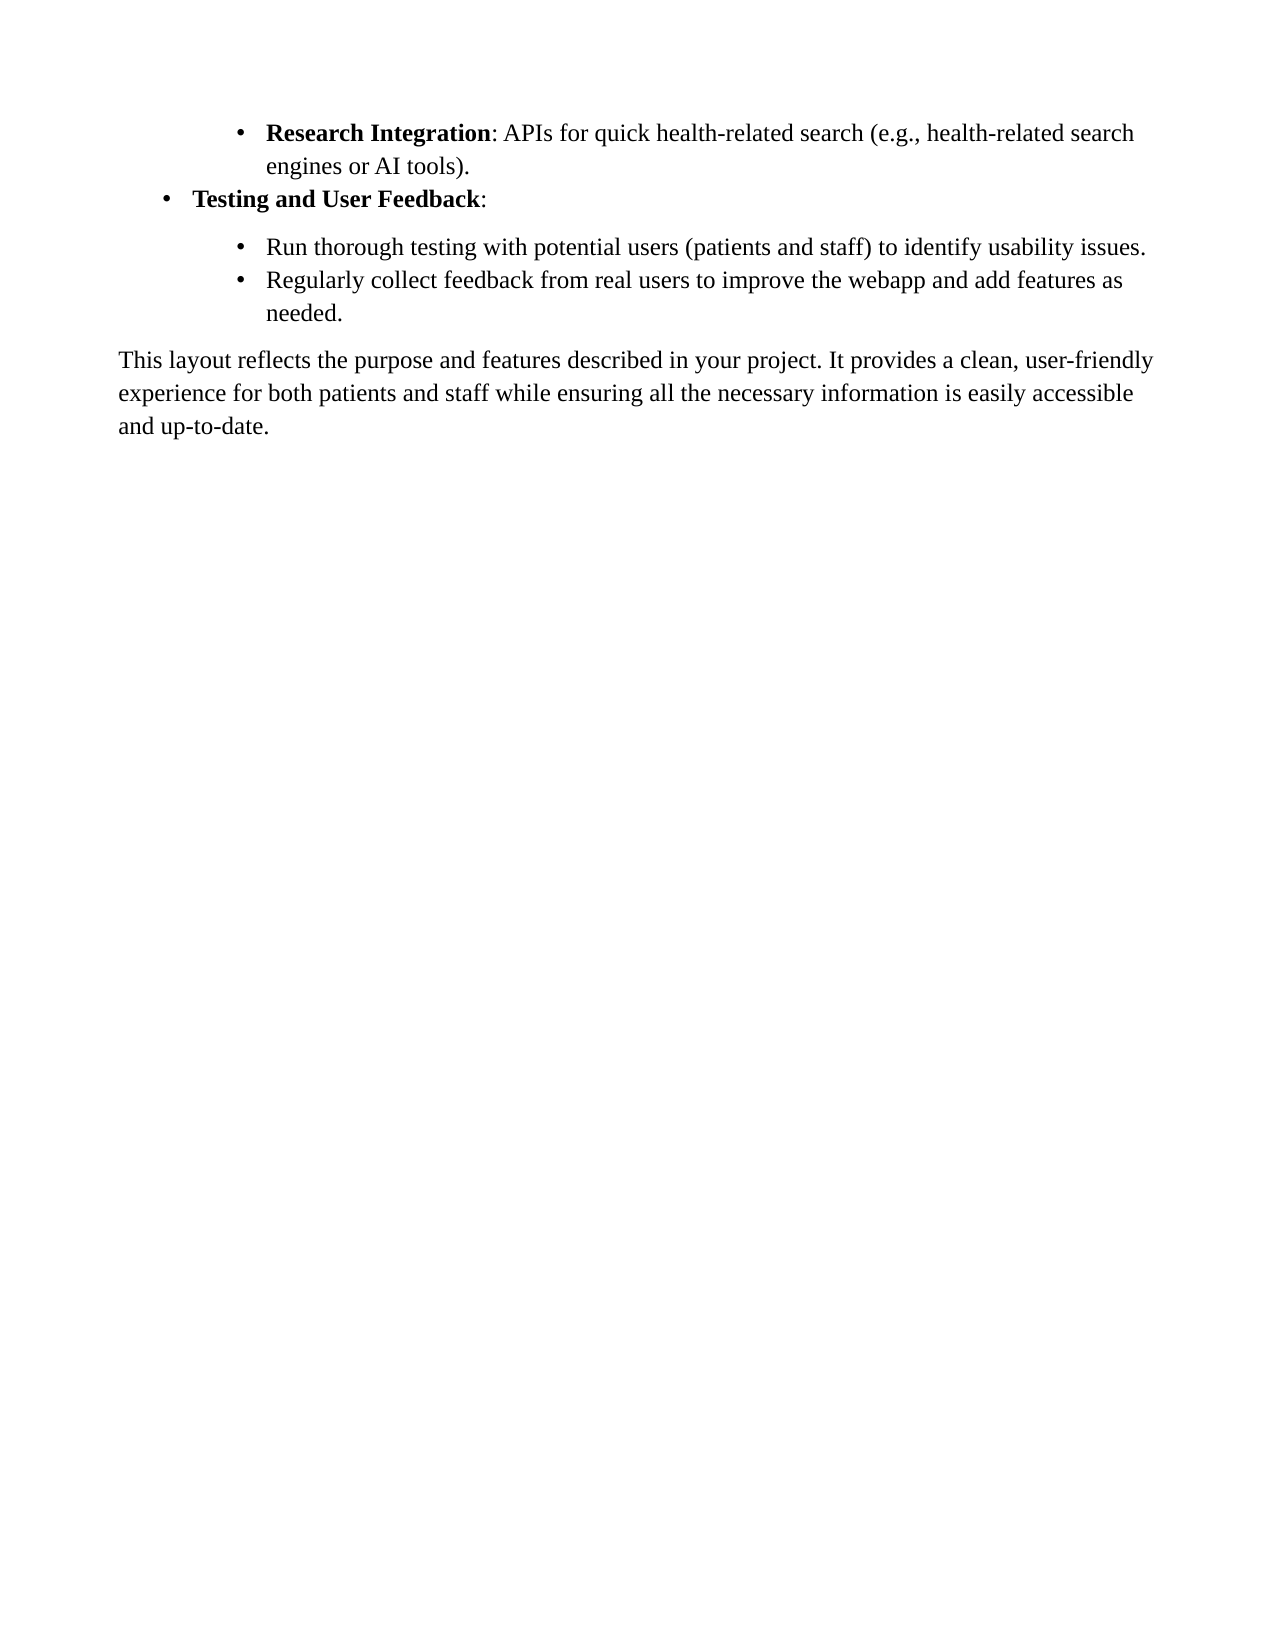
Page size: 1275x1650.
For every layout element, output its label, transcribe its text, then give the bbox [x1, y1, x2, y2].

list Regularly collect feedback from real users to improve the webapp and add features as needed. [236, 265, 1157, 327]
text This layout reflects the purpose and features described in your project. It provides a clean, user-friendly experience for both patients and staff while ensuring all the necessary information is easily accessible and up-to-date. [118, 345, 1157, 440]
list Testing and User Feedback: [162, 184, 1157, 213]
list Research Integration: APIs for quick health-related search (e.g., health-related search engines or AI tools). [236, 118, 1157, 180]
list Run thorough testing with potential users (patients and staff) to identify usability issues. [236, 232, 1157, 261]
